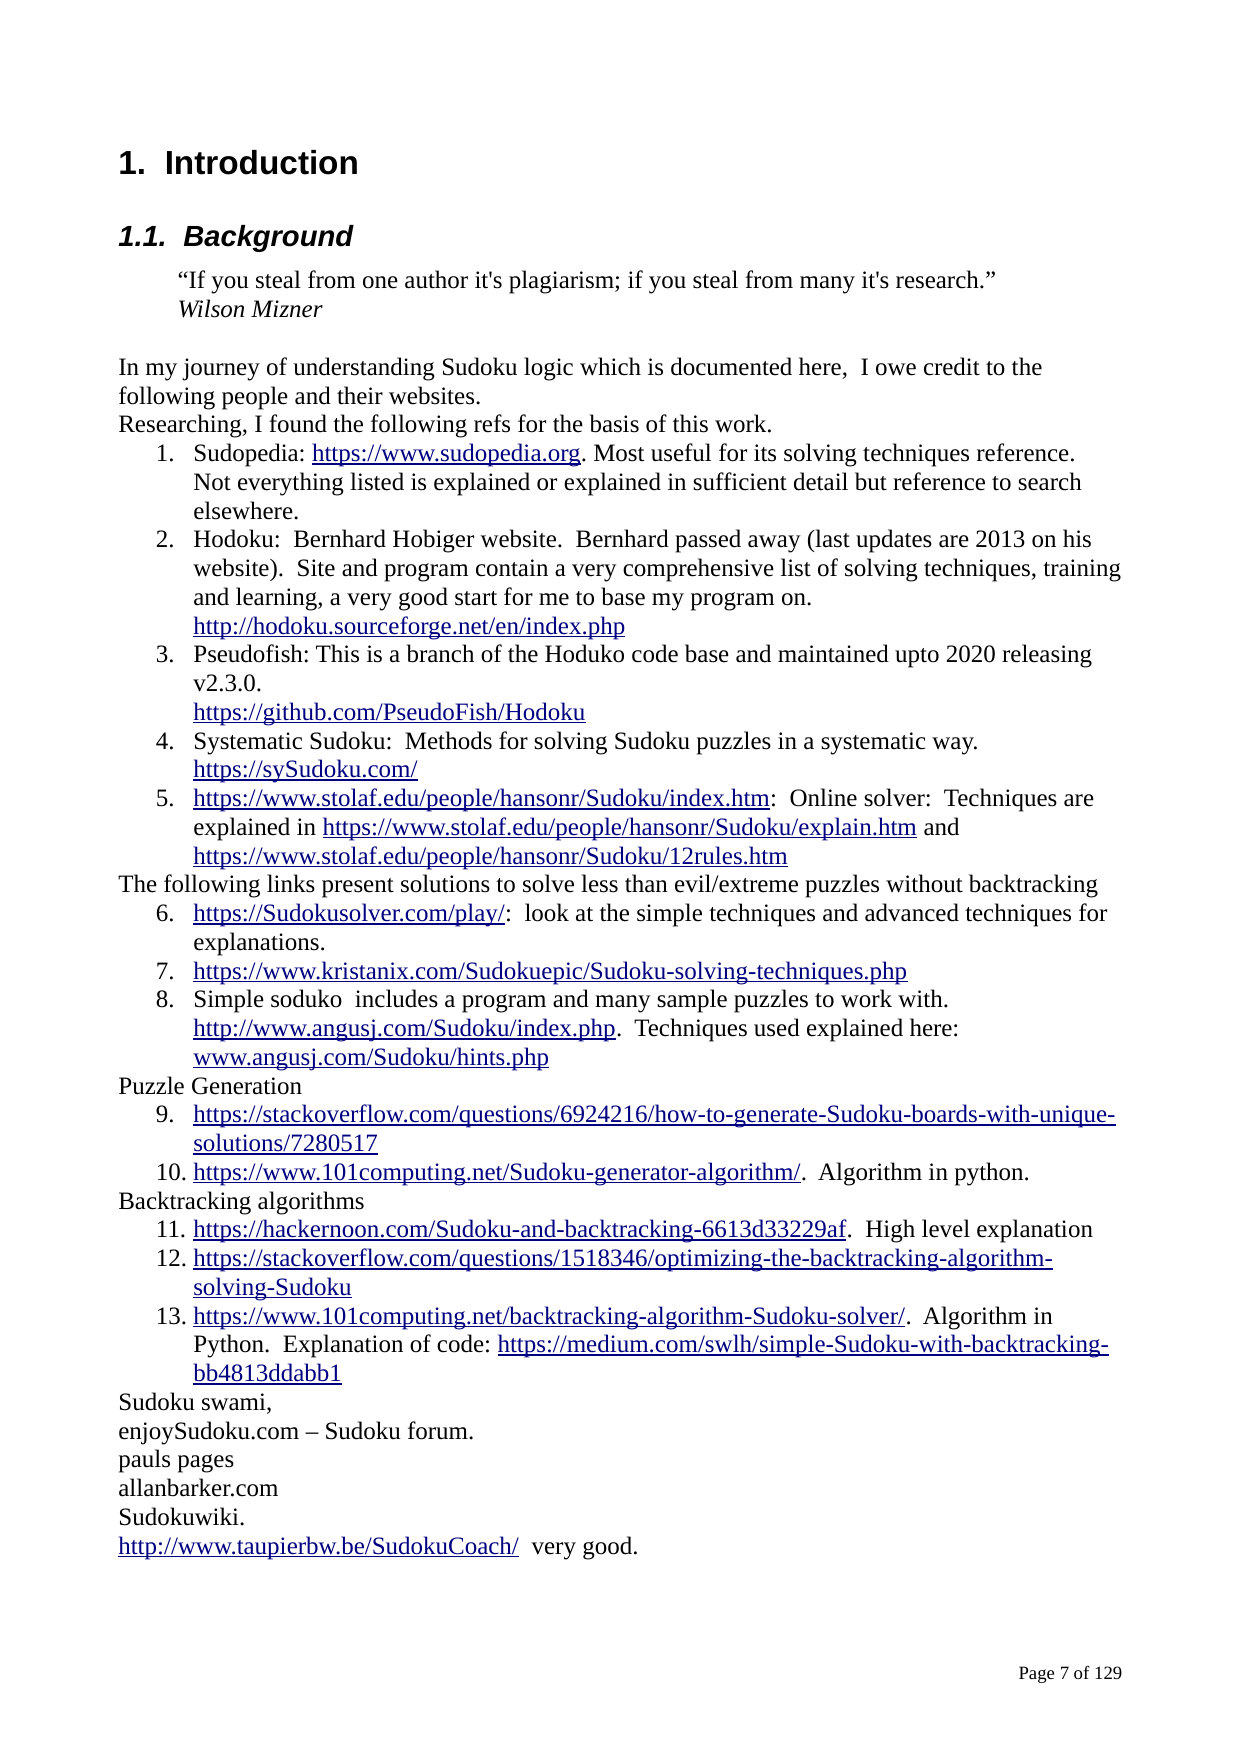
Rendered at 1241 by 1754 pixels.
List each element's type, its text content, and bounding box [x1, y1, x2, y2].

list Systematic Sudoku: Methods for solving Sudoku puzzles in a systematic way. https://sySudoku.com/ [156, 726, 1122, 783]
text Researching, I found the following refs for the basis of this work. [118, 409, 1122, 438]
list Pseudofish: This is a branch of the Hoduko code base and maintained upto 2020 releasing v2.3.0. https://github.com/PseudoFish/Hodoku [156, 639, 1122, 726]
subtitle Background [118, 219, 1122, 253]
list https://hackernoon.com/Sudoku-and-backtracking-6613d33229af. High level explanation [156, 1214, 1122, 1243]
text Backtracking algorithms [118, 1186, 1122, 1214]
text In my journey of understanding Sudoku logic which is documented here, I owe credit to the following people and their websites. [118, 352, 1122, 409]
list https://www.kristanix.com/Sudokuepic/Sudoku-solving-techniques.php [156, 956, 1122, 984]
list https://Sudokusolver.com/play/: look at the simple techniques and advanced techniques for explanations. [156, 898, 1122, 956]
list https://www.101computing.net/Sudoku-generator-algorithm/. Algorithm in python. [156, 1157, 1122, 1186]
list Simple soduko includes a program and many sample puzzles to work with. http://www.angusj.com/Sudoku/index.php. Techniques used explained here: www.angusj.com/Sudoku/hints.php [156, 984, 1122, 1071]
list https://www.101computing.net/backtracking-algorithm-Sudoku-solver/. Algorithm in Python. Explanation of code: https://medium.com/swlh/simple-Sudoku-with-backtracking-bb4813ddabb1 [156, 1301, 1122, 1387]
text allanbarker.com [118, 1473, 1122, 1502]
text Puzzle Generation [118, 1071, 1122, 1099]
text http://www.taupierbw.be/SudokuCoach/ very good. [118, 1531, 1122, 1559]
text Sudoku swami, [118, 1387, 1122, 1416]
list Sudopedia: https://www.sudopedia.org. Most useful for its solving techniques reference. Not everything listed is explained or explained in sufficient detail but reference to search elsewhere. [156, 438, 1122, 524]
list https://www.stolaf.edu/people/hansonr/Sudoku/index.htm: Online solver: Techniques are explained in https://www.stolaf.edu/people/hansonr/Sudoku/explain.htm and https://www.stolaf.edu/people/hansonr/Sudoku/12rules.htm [156, 783, 1122, 869]
text “If you steal from one author it's plagiarism; if you steal from many it's research.” Wilson Mizner [177, 265, 1063, 323]
text The following links present solutions to solve less than evil/extreme puzzles without backtracking [118, 869, 1122, 898]
text Sudokuwiki. [118, 1502, 1122, 1531]
text enjoySudoku.com – Sudoku forum. [118, 1416, 1122, 1444]
list Hodoku: Bernhard Hobiger website. Bernhard passed away (last updates are 2013 on his website). Site and program contain a very comprehensive list of solving techniques, training and learning, a very good start for me to base my program on. http://hodoku.sourceforge.net/en/index.php [156, 524, 1122, 639]
list https://stackoverflow.com/questions/1518346/optimizing-the-backtracking-algorithm-solving-Sudoku [156, 1243, 1122, 1301]
subtitle Introduction [118, 143, 1122, 182]
list https://stackoverflow.com/questions/6924216/how-to-generate-Sudoku-boards-with-unique-solutions/7280517 [156, 1099, 1122, 1157]
text pauls pages [118, 1444, 1122, 1473]
